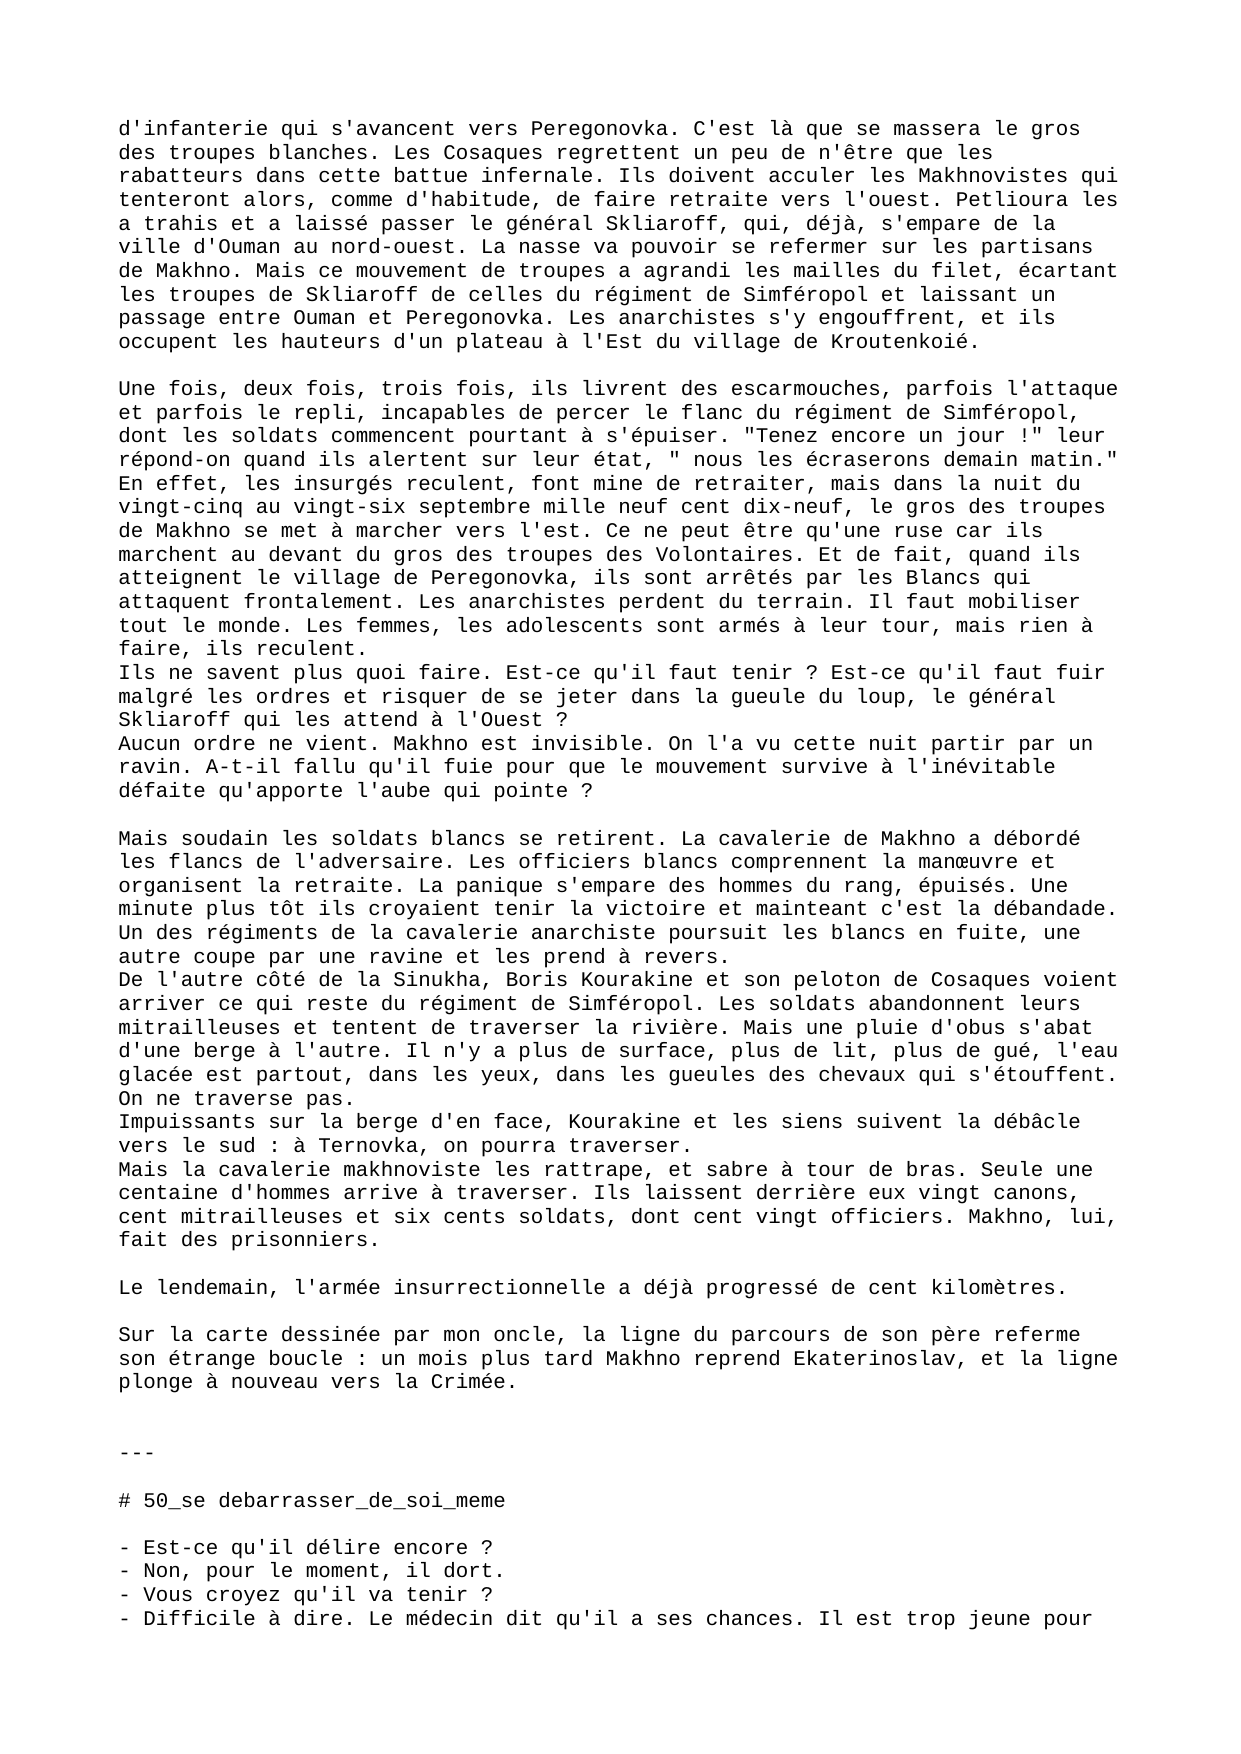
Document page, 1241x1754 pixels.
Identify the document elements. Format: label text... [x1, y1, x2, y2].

text De l'autre côté de la Sinukha, Boris Kourakine et son peloton de Cosaques voient arriver ce qui reste du régiment de Simféropol. Les soldats abandonnent leurs mitrailleuses et tentent de traverser la rivière. Mais une pluie d'obus s'abat d'une berge à l'autre. Il n'y a plus de surface, plus de lit, plus de gué, l'eau glacée est partout, dans les yeux, dans les gueules des chevaux qui s'étouffent. On ne traverse pas. [118, 969, 1122, 1111]
text - Difficile à dire. Le médecin dit qu'il a ses chances. Il est trop jeune pour [118, 1608, 1122, 1631]
text - Est-ce qu'il délire encore ? [118, 1537, 1122, 1561]
text En effet, les insurgés reculent, font mine de retraiter, mais dans la nuit du vingt-cinq au vingt-six septembre mille neuf cent dix-neuf, le gros des troupes de Makhno se met à marcher vers l'est. Ce ne peut être qu'une ruse car ils marchent au devant du gros des troupes des Volontaires. Et de fait, quand ils atteignent le village de Peregonovka, ils sont arrêtés par les Blancs qui attaquent frontalement. Les anarchistes perdent du terrain. Il faut mobiliser tout le monde. Les femmes, les adolescents sont armés à leur tour, mais rien à faire, ils reculent. [118, 473, 1122, 662]
text d'infanterie qui s'avancent vers Peregonovka. C'est là que se massera le gros des troupes blanches. Les Cosaques regrettent un peu de n'être que les rabatteurs dans cette battue infernale. Ils doivent acculer les Makhnovistes qui tenteront alors, comme d'habitude, de faire retraite vers l'ouest. Petlioura les a trahis et a laissé passer le général Skliaroff, qui, déjà, s'empare de la ville d'Ouman au nord-ouest. La nasse va pouvoir se refermer sur les partisans de Makhno. Mais ce mouvement de troupes a agrandi les mailles du filet, écartant les troupes de Skliaroff de celles du régiment de Simféropol et laissant un passage entre Ouman et Peregonovka. Les anarchistes s'y engouffrent, et ils occupent les hauteurs d'un plateau à l'Est du village de Kroutenkoié. [118, 118, 1122, 354]
text Ils ne savent plus quoi faire. Est-ce qu'il faut tenir ? Est-ce qu'il faut fuir malgré les ordres et risquer de se jeter dans la gueule du loup, le général Skliaroff qui les attend à l'Ouest ? [118, 662, 1122, 733]
text Sur la carte dessinée par mon oncle, la ligne du parcours de son père referme son étrange boucle : un mois plus tard Makhno reprend Ekaterinoslav, et la ligne plonge à nouveau vers la Crimée. [118, 1324, 1122, 1395]
text Une fois, deux fois, trois fois, ils livrent des escarmouches, parfois l'attaque et parfois le repli, incapables de percer le flanc du régiment de Simféropol, dont les soldats commencent pourtant à s'épuiser. "Tenez encore un jour !" leur répond-on quand ils alertent sur leur état, " nous les écraserons demain matin." [118, 378, 1122, 473]
text Le lendemain, l'armée insurrectionnelle a déjà progressé de cent kilomètres. [118, 1277, 1122, 1300]
text Impuissants sur la berge d'en face, Kourakine et les siens suivent la débâcle vers le sud : à Ternovka, on pourra traverser. [118, 1111, 1122, 1158]
text --- [118, 1442, 1122, 1466]
text - Non, pour le moment, il dort. [118, 1561, 1122, 1584]
text - Vous croyez qu'il va tenir ? [118, 1584, 1122, 1608]
text Un des régiments de la cavalerie anarchiste poursuit les blancs en fuite, une autre coupe par une ravine et les prend à revers. [118, 922, 1122, 969]
text # 50_se debarrasser_de_soi_meme [118, 1489, 1122, 1513]
text Mais soudain les soldats blancs se retirent. La cavalerie de Makhno a débordé les flancs de l'adversaire. Les officiers blancs comprennent la manœuvre et organisent la retraite. La panique s'empare des hommes du rang, épuisés. Une minute plus tôt ils croyaient tenir la victoire et mainteant c'est la débandade. [118, 827, 1122, 922]
text Aucun ordre ne vient. Makhno est invisible. On l'a vu cette nuit partir par un ravin. A-t-il fallu qu'il fuie pour que le mouvement survive à l'inévitable défaite qu'apporte l'aube qui pointe ? [118, 733, 1122, 804]
text Mais la cavalerie makhnoviste les rattrape, et sabre à tour de bras. Seule une centaine d'hommes arrive à traverser. Ils laissent derrière eux vingt canons, cent mitrailleuses et six cents soldats, dont cent vingt officiers. Makhno, lui, fait des prisonniers. [118, 1158, 1122, 1253]
